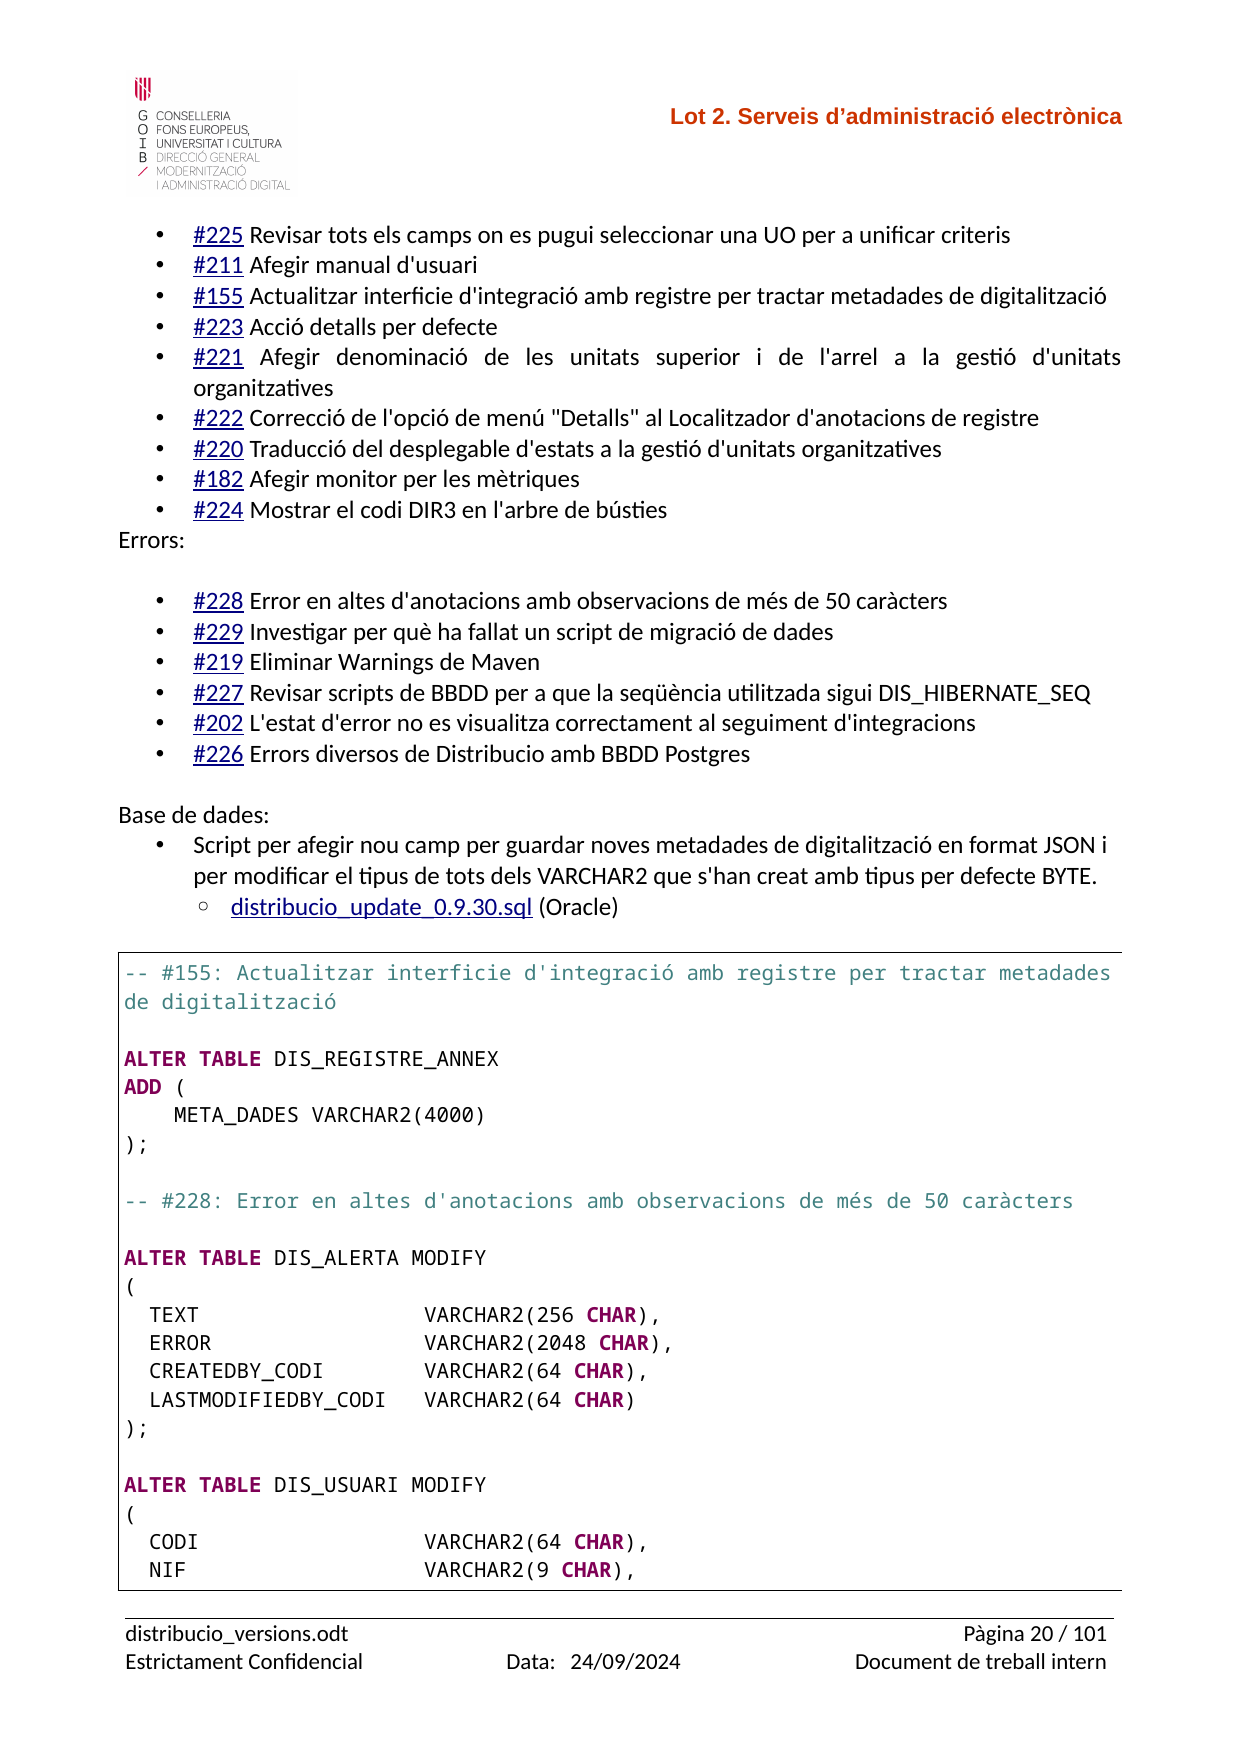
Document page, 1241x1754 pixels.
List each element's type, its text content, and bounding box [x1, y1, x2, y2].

list #225 Revisar tots els camps on es pugui seleccionar una UO per a unificar criteris [156, 219, 1122, 250]
list #223 Acció detalls per defecte [156, 311, 1122, 341]
list #229 Investigar per què ha fallat un script de migració de dades [156, 616, 1122, 646]
list #226 Errors diversos de Distribucio amb BBDD Postgres [156, 738, 1122, 768]
list #155 Actualitzar interficie d'integració amb registre per tractar metadades de digitalització [156, 280, 1122, 311]
list #202 L'estat d'error no es visualitza correctament al seguiment d'integracions [156, 707, 1122, 738]
text Errors: [118, 524, 1122, 555]
list #219 Eliminar Warnings de Maven [156, 646, 1122, 677]
list #182 Afegir monitor per les mètriques [156, 463, 1122, 494]
text Base de dades: [118, 799, 1122, 829]
list distribucio_update_0.9.30.sql (Oracle) [193, 891, 1122, 921]
picture [126, 70, 299, 197]
list #228 Error en altes d'anotacions amb observacions de més de 50 caràcters [156, 585, 1122, 616]
list #211 Afegir manual d'usuari [156, 250, 1122, 280]
list #222 Correcció de l'opció de menú "Detalls" al Localitzador d'anotacions de registre [156, 402, 1122, 433]
list #224 Mostrar el codi DIR3 en l'arbre de bústies [156, 494, 1122, 524]
table_header -- #155: Actualitzar interficie d'integració amb registre per tractar metadades de digitalització ALTER TABLE DIS_REGISTRE_ANNEX ADD ( META_DADES VARCHAR2(4000) ); -- #228: Error en altes d'anotacions amb observacions de més de 50 caràcters ALTER TABLE DIS_ALERTA MODIFY ( TEXT VARCHAR2(256 CHAR), ERROR VARCHAR2(2048 CHAR), CREATEDBY_CODI VARCHAR2(64 CHAR), LASTMODIFIEDBY_CODI VARCHAR2(64 CHAR) ); ALTER TABLE DIS_USUARI MODIFY ( CODI VARCHAR2(64 CHAR), NIF VARCHAR2(9 CHAR), [119, 953, 1122, 1590]
list #220 Traducció del desplegable d'estats a la gestió d'unitats organitzatives [156, 433, 1122, 463]
list Script per afegir nou camp per guardar noves metadades de digitalització en format JSON i per modificar el tipus de tots dels VARCHAR2 que s'han creat amb tipus per defecte BYTE. [156, 829, 1122, 891]
list #221 Afegir denominació de les unitats superior i de l'arrel a la gestió d'unitats organitzatives [156, 341, 1122, 402]
list #227 Revisar scripts de BBDD per a que la seqüència utilitzada sigui DIS_HIBERNATE_SEQ [156, 677, 1122, 707]
